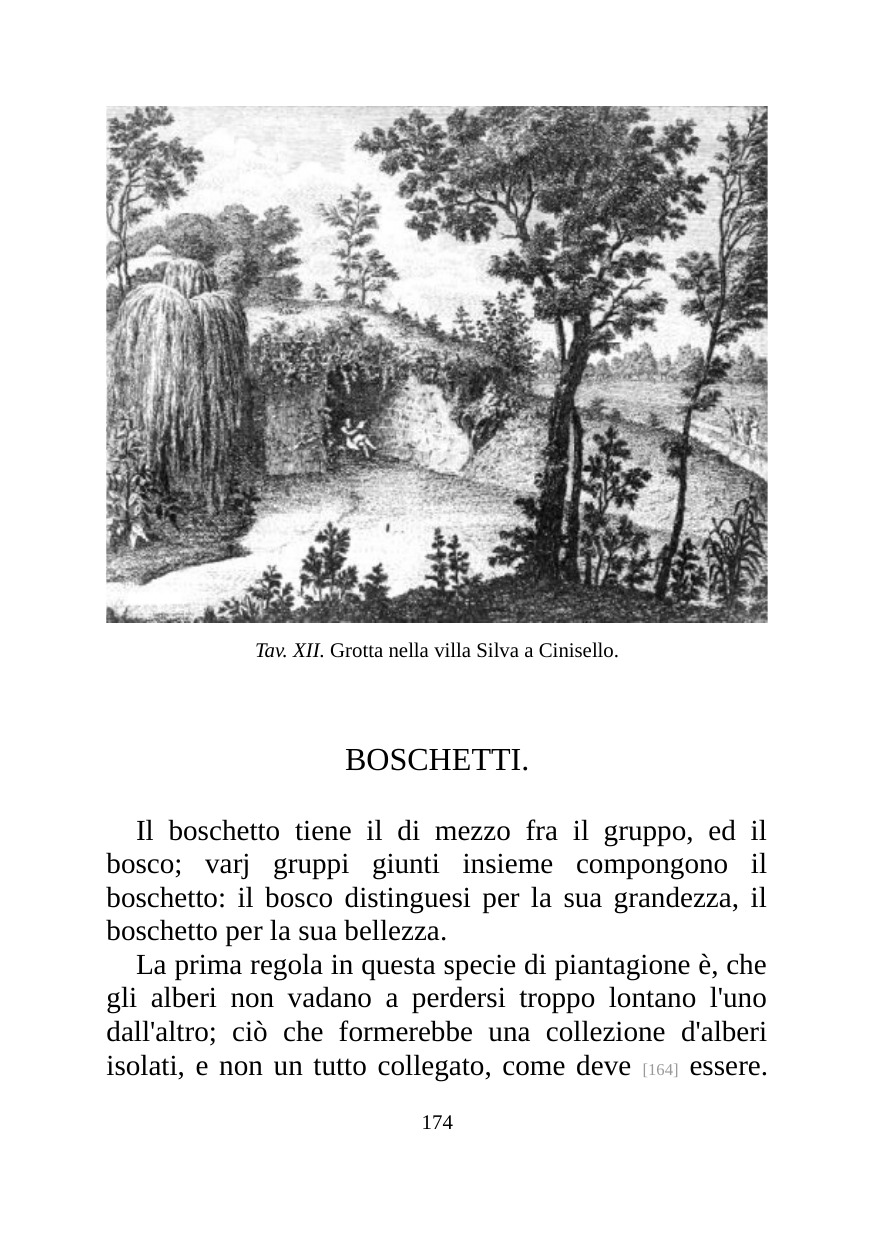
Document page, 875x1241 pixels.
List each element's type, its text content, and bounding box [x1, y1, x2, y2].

text La prima regola in questa specie di piantagione è, che gli alberi non vadano a perdersi troppo lontano l'uno dall'altro; ciò che formerebbe una collezione d'alberi isolati, e non un tutto collegato, come deve [164] essere. [106, 947, 768, 1081]
subtitle BOSCHETTI. [106, 741, 768, 777]
text Il boschetto tiene il di mezzo fra il gruppo, ed il bosco; varj gruppi giunti insieme compongono il boschetto: il bosco distinguesi per la sua grandezza, il boschetto per la sua bellezza. [106, 813, 768, 947]
picture [106, 106, 768, 623]
text Tav. XII. Grotta nella villa Silva a Cinisello. [106, 638, 768, 662]
